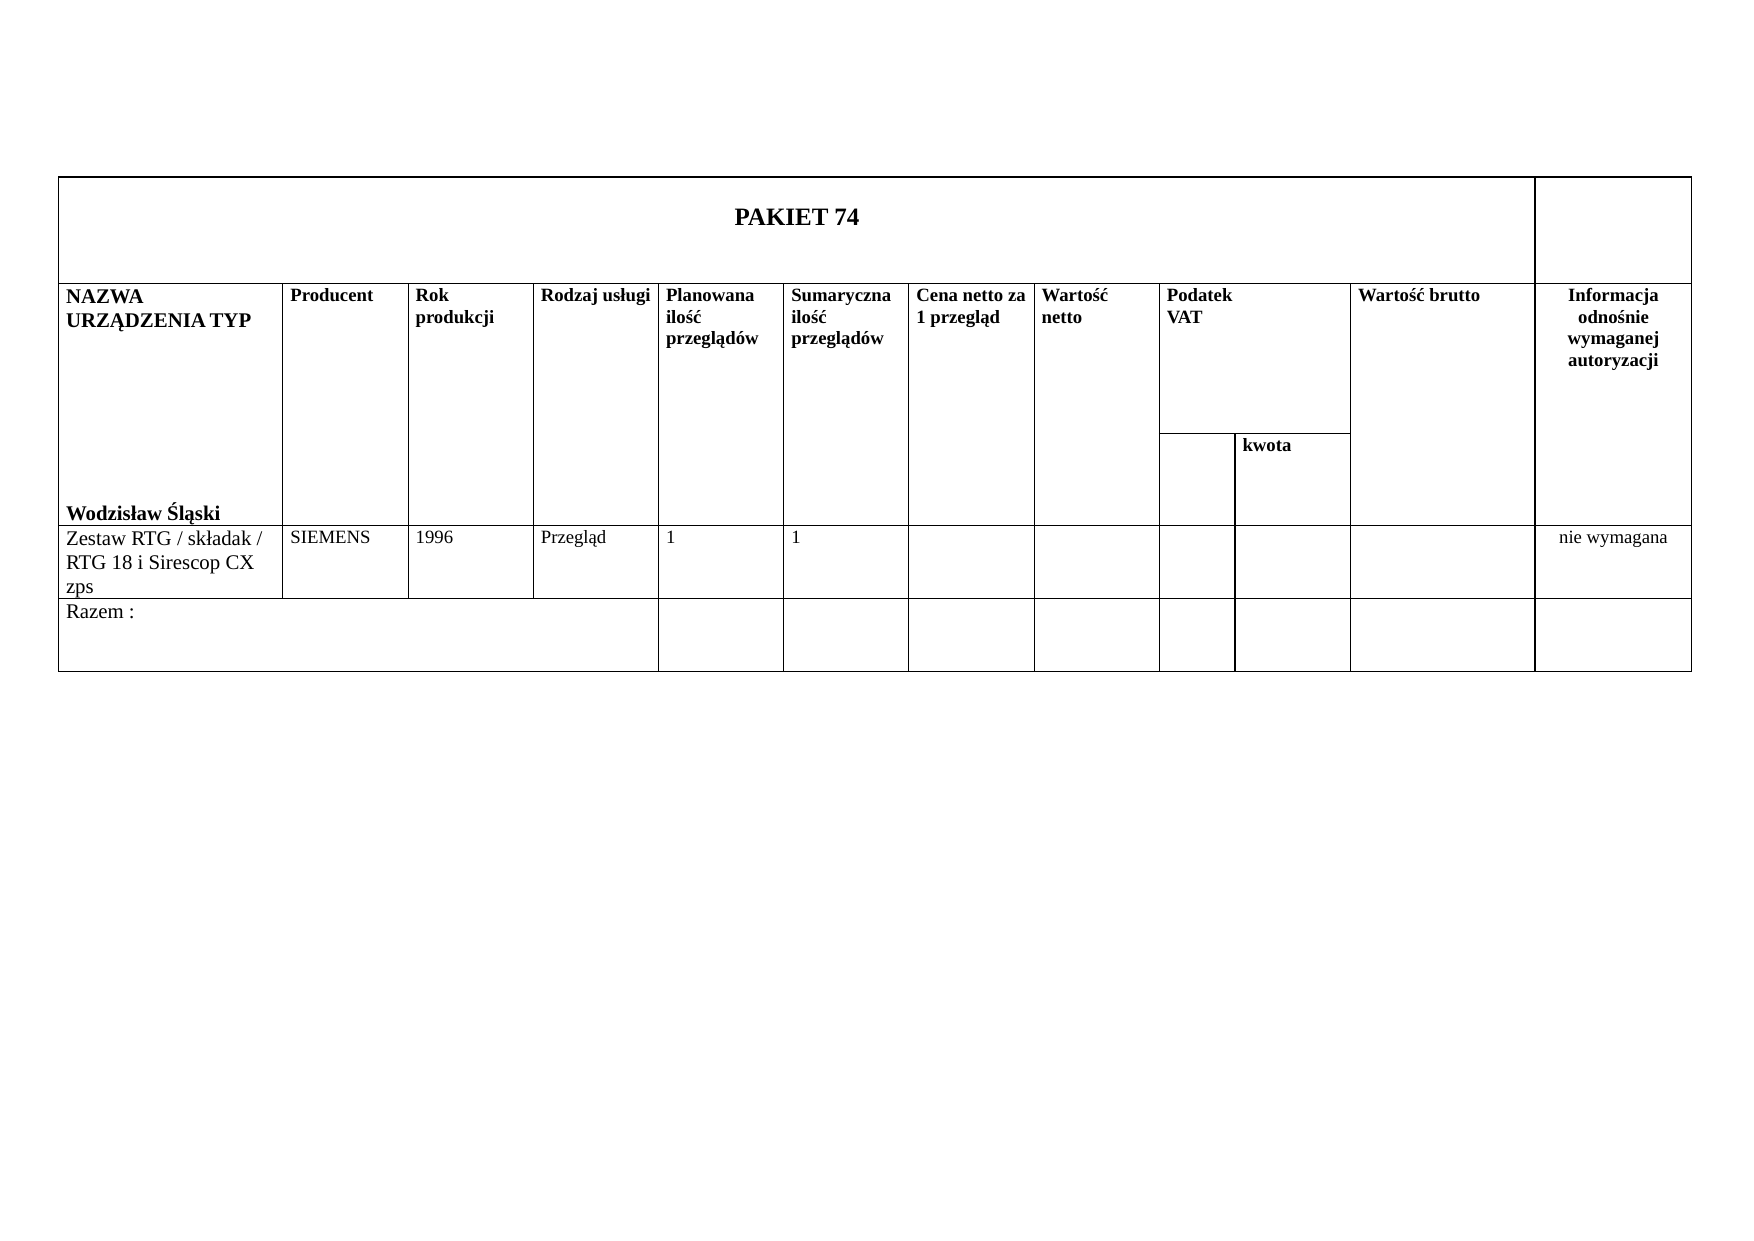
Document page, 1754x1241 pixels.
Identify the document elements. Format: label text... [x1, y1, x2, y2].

table_cell [1035, 526, 1159, 598]
table_cell NAZWA URZĄDZENIA TYP Wodzisław Śląski [59, 284, 282, 525]
table_cell Sumaryczna ilość przeglądów [784, 284, 908, 525]
table_cell [1351, 526, 1534, 598]
table_cell Razem : [59, 599, 658, 671]
table_cell Rok produkcji [409, 284, 533, 525]
table_cell [1035, 599, 1159, 671]
table_cell Cena netto za 1 przegląd [909, 284, 1034, 525]
table_cell Wartość netto [1035, 284, 1159, 525]
table_cell [1160, 526, 1234, 598]
table_cell SIEMENS [283, 526, 408, 598]
table_cell [909, 526, 1034, 598]
table_cell Informacja odnośnie wymaganej autoryzacji [1536, 284, 1691, 525]
table_header [1536, 178, 1691, 283]
table_cell Wartość brutto [1351, 284, 1534, 525]
table_cell  [1160, 434, 1234, 525]
table_cell Zestaw RTG / składak / RTG 18 i Sirescop CX zps [59, 526, 282, 598]
table_cell 1996 [409, 526, 533, 598]
table_cell [909, 599, 1034, 671]
table_cell [1236, 526, 1350, 598]
table_cell [1160, 599, 1234, 671]
table_cell 1 [784, 526, 908, 598]
table_cell Producent [283, 284, 408, 525]
table_cell Planowana ilość przeglądów [659, 284, 783, 525]
table_cell Podatek VAT [1160, 284, 1350, 433]
table_cell [784, 599, 908, 671]
table_cell [1351, 599, 1534, 671]
table_cell [1536, 599, 1691, 671]
table_cell 1 [659, 526, 783, 598]
table_cell [659, 599, 783, 671]
table_cell kwota [1236, 434, 1350, 525]
table_header PAKIET 74 [59, 178, 1534, 283]
table_cell nie wymagana [1536, 526, 1691, 598]
table_cell Rodzaj usługi [534, 284, 658, 525]
table_cell Przegląd [534, 526, 658, 598]
table_cell [1236, 599, 1350, 671]
